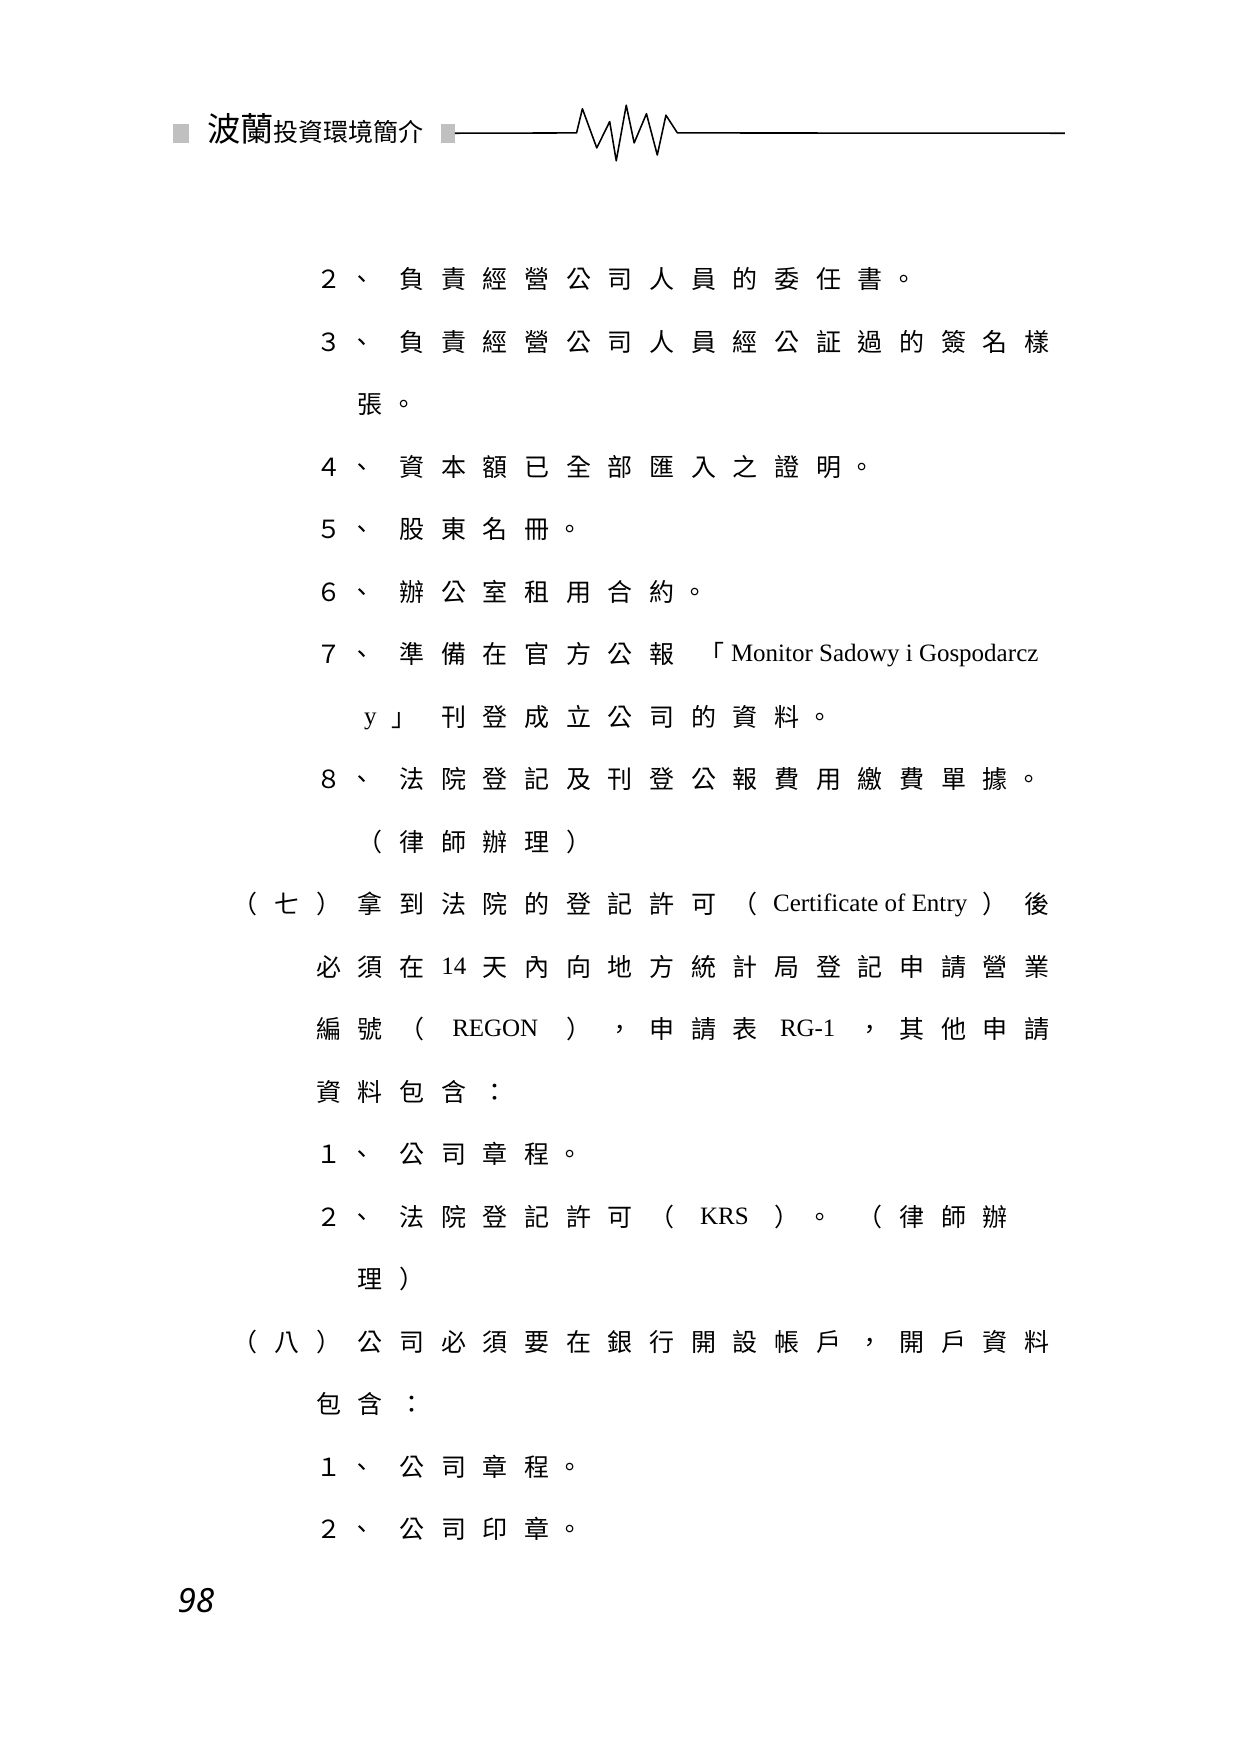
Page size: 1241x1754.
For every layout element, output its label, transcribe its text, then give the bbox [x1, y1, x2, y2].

text ８、法院登記及刊登公報費用繳費單據。（律師辦理） [281, 736, 1058, 861]
text ６、辦公室租用合約。 [281, 549, 1058, 611]
text ２、法院登記許可（KRS）。（律師辦理） [281, 1174, 1058, 1299]
text １、公司章程。 [281, 1424, 1058, 1486]
text １、公司章程。 [281, 1111, 1058, 1174]
text ５、股東名冊。 [281, 486, 1058, 549]
text ２、公司印章。 [281, 1486, 1058, 1549]
text ４、資本額已全部匯入之證明。 [281, 424, 1058, 486]
text （七）拿到法院的登記許可（Certificate of Entry）後必須在14天內向地方統計局登記申請營業編號（REGON），申請表RG-1，其他申請資料包含： [207, 861, 1058, 1111]
text ３、負責經營公司人員經公証過的簽名樣張。 [281, 299, 1058, 424]
text （八）公司必須要在銀行開設帳戶，開戶資料包含： [207, 1299, 1058, 1424]
text ７、準備在官方公報「Monitor Sadowy i Gospodarczy」刊登成立公司的資料。 [281, 611, 1058, 736]
text ２、負責經營公司人員的委任書。 [281, 236, 1058, 299]
